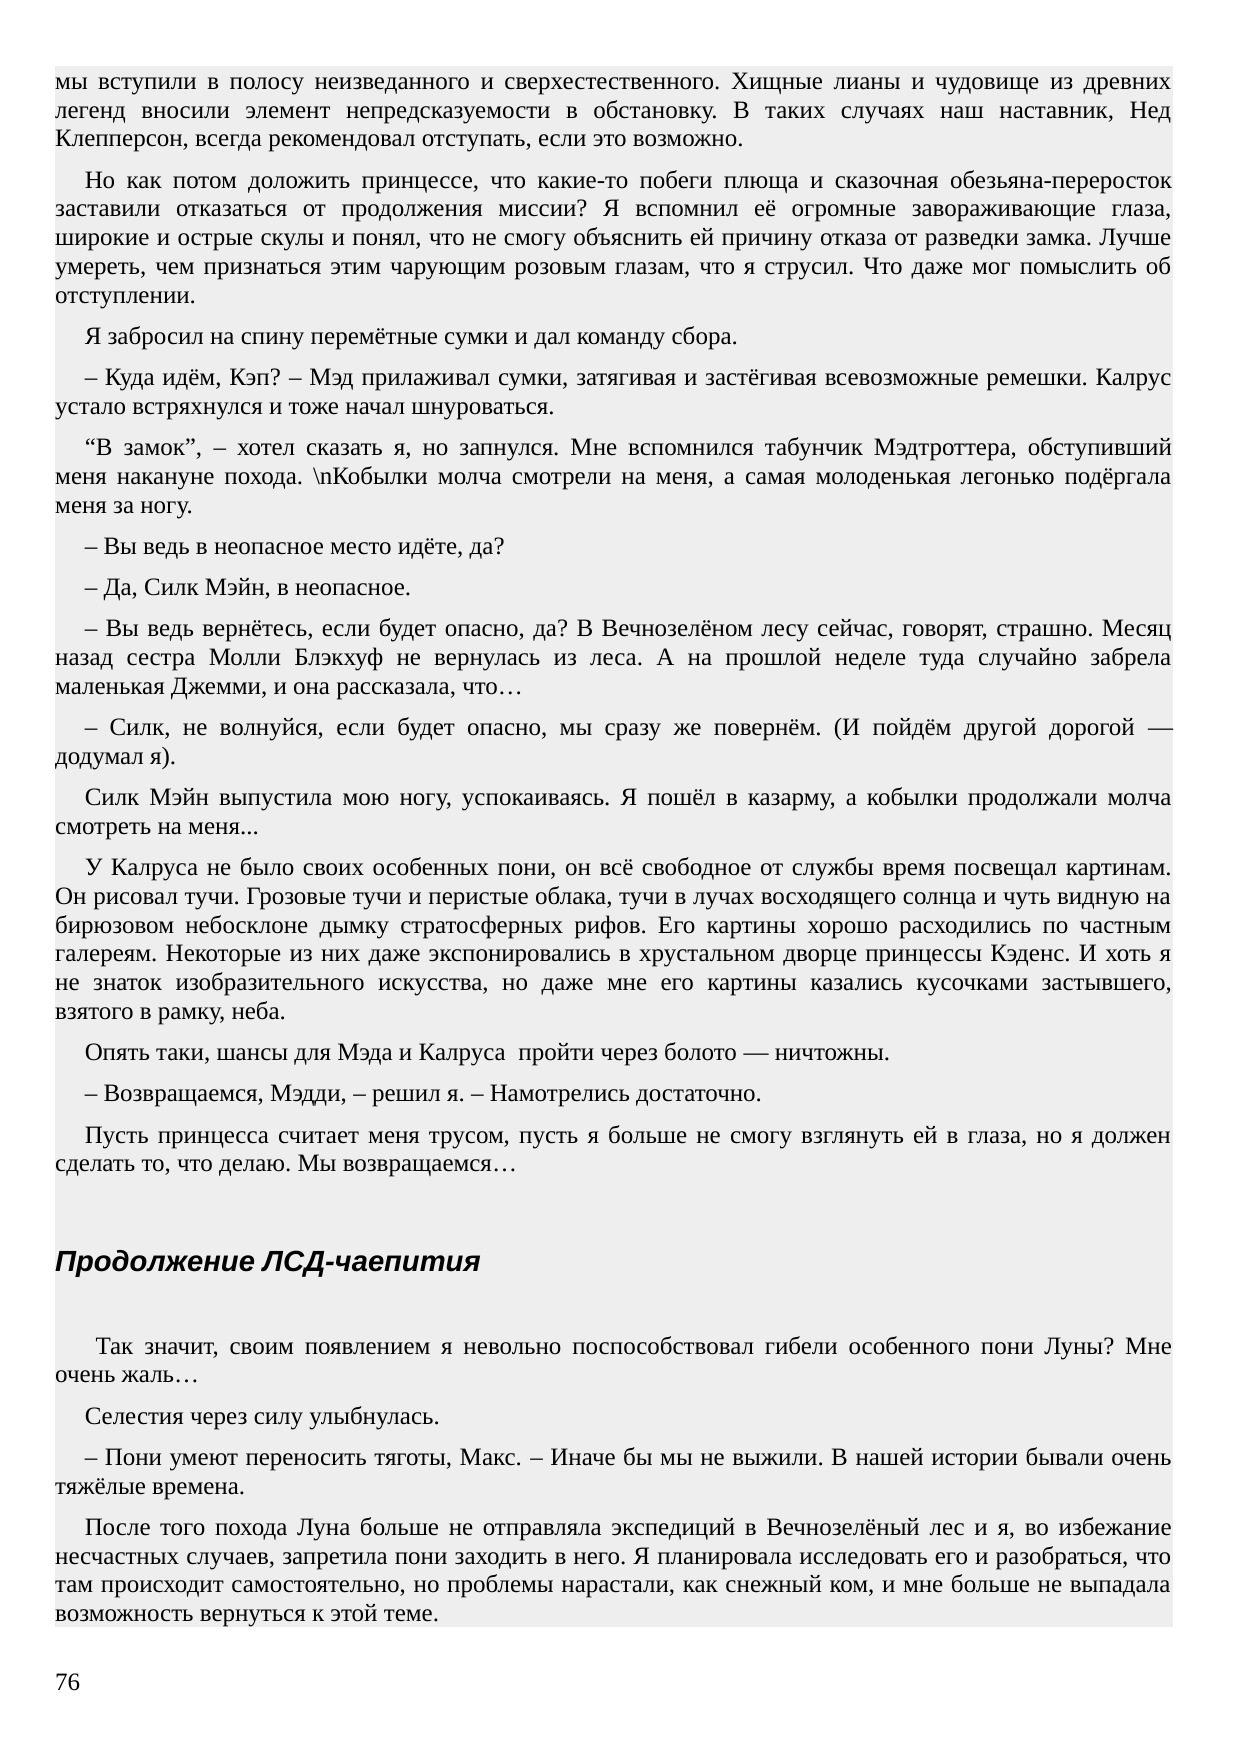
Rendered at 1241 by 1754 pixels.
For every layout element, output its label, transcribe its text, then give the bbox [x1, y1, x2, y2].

text мы вступили в полосу неизведанного и сверхестественного. Хищные лианы и чудовище из древних легенд вносили элемент непредсказуемости в обстановку. В таких случаях наш наставник, Нед Клепперсон, всегда рекомендовал отступать, если это возможно. [55, 66, 1173, 152]
text – Пони умеют переносить тяготы, Макс. – Иначе бы мы не выжили. В нашей истории бывали очень тяжёлые времена. [55, 1442, 1173, 1499]
text – Возвращаемся, Мэдди, – решил я. – Намотрелись достаточно. [55, 1078, 1173, 1107]
text – Вы ведь вернётесь, если будет опасно, да? В Вечнозелёном лесу сейчас, говорят, страшно. Месяц назад сестра Молли Блэкхуф не вернулась из леса. А на прошлой неделе туда случайно забрела маленькая Джемми, и она рассказала, что… [55, 613, 1173, 700]
text – Вы ведь в неопасное место идёте, да? [55, 531, 1173, 560]
text – Силк, не волнуйся, если будет опасно, мы сразу же повернём. (И пойдём другой дорогой — додумал я). [55, 712, 1173, 770]
text Опять таки, шансы для Мэда и Калруса пройти через болото — ничтожны. [55, 1037, 1173, 1066]
text У Калруса не было своих особенных пони, он всё свободное от службы время посвещал картинам. Он рисовал тучи. Грозовые тучи и перистые облака, тучи в лучах восходящего солнца и чуть видную на бирюзовом небосклоне дымку стратосферных рифов. Его картины хорошо расходились по частным галереям. Некоторые из них даже экспонировались в хрустальном дворце принцессы Кэденс. И хоть я не знаток изобразительного искусства, но даже мне его картины казались кусочками застывшего, взятого в рамку, неба. [55, 852, 1173, 1025]
text После того похода Луна больше не отправляла экспедиций в Вечнозелёный лес и я, во избежание несчастных случаев, запретила пони заходить в него. Я планировала исследовать его и разобраться, что там происходит самостоятельно, но проблемы нарастали, как снежный ком, и мне больше не выпадала возможность вернуться к этой теме. [55, 1512, 1173, 1627]
text – Да, Силк Мэйн, в неопасное. [55, 572, 1173, 601]
text Но как потом доложить принцессе, что какие-то побеги плюща и сказочная обезьяна-переросток заставили отказаться от продолжения миссии? Я вспомнил её огромные завораживающие глаза, широкие и острые скулы и понял, что не смогу объяснить ей причину отказа от разведки замка. Лучше умереть, чем признаться этим чарующим розовым глазам, что я струсил. Что даже мог помыслить об отступлении. [55, 165, 1173, 308]
text Пусть принцесса считает меня трусом, пусть я больше не смогу взглянуть ей в глаза, но я должен сделать то, что делаю. Мы возвращаемся… [55, 1120, 1173, 1177]
text “В замок”, – хотел сказать я, но запнулся. Мне вспомнился табунчик Мэдтроттера, обступивший меня накануне похода. \nКобылки молча смотрели на меня, а самая молоденькая легонько подёргала меня за ногу. [55, 432, 1173, 518]
text Силк Мэйн выпустила мою ногу, успокаиваясь. Я пошёл в казарму, а кобылки продолжали молча смотреть на меня... [55, 782, 1173, 840]
text Я забросил на спину перемётные сумки и дал команду сбора. [55, 321, 1173, 350]
text Так значит, своим появлением я невольно поспособствовал гибели особенного пони Луны? Мне очень жаль… [55, 1331, 1173, 1388]
subtitle Продолжение ЛСД-чаепития [55, 1243, 1173, 1277]
text – Куда идём, Кэп? – Мэд прилаживал сумки, затягивая и застёгивая всевозможные ремешки. Калрус устало встряхнулся и тоже начал шнуроваться. [55, 362, 1173, 420]
text Селестия через силу улыбнулась. [55, 1401, 1173, 1429]
